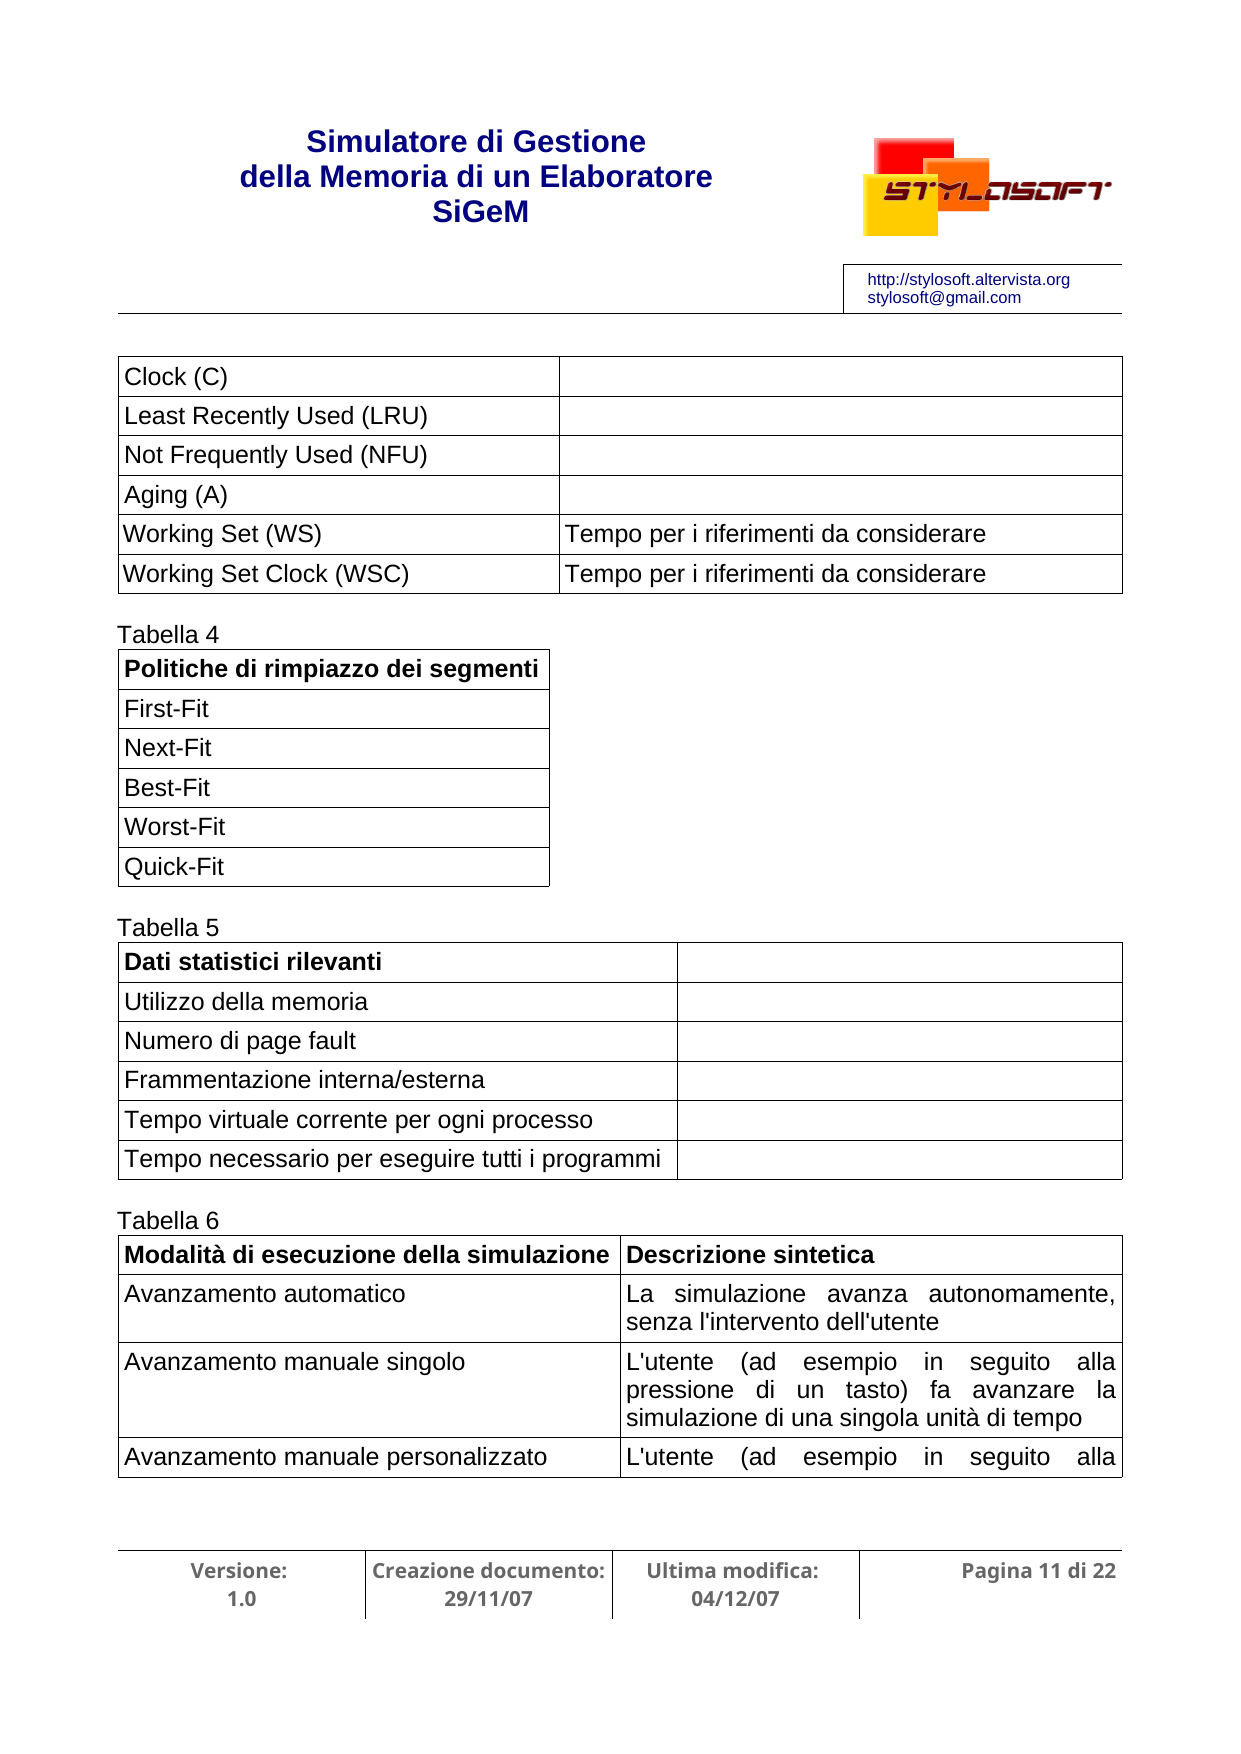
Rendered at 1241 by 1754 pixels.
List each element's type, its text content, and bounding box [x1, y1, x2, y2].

table_cell Numero di page fault [119, 1022, 677, 1061]
table_cell Avanzamento automatico [119, 1275, 620, 1342]
table_cell First-Fit [119, 690, 549, 728]
table_cell Worst-Fit [119, 808, 549, 847]
table_cell La simulazione avanza autonomamente, senza l'intervento dell'utente [621, 1275, 1122, 1342]
table_cell [560, 357, 1122, 396]
table_cell Avanzamento manuale singolo [119, 1343, 620, 1437]
table_cell Tempo per i riferimenti da considerare [560, 555, 1122, 593]
text Tabella 4 [117, 621, 1122, 649]
table_cell Tempo virtuale corrente per ogni processo [119, 1101, 677, 1139]
table_header Dati statistici rilevanti [119, 943, 677, 982]
table_cell Aging (A) [119, 476, 559, 514]
table_cell Utilizzo della memoria [119, 983, 677, 1021]
table_cell Next-Fit [119, 729, 549, 768]
table_cell L'utente (ad esempio in seguito alla pressione di un tasto) fa avanzare la simulazione di una singola unità di tempo [621, 1343, 1122, 1437]
table_cell [560, 436, 1122, 475]
table_cell Tempo necessario per eseguire tutti i programmi [119, 1141, 677, 1179]
text Tabella 6 [117, 1207, 1122, 1235]
table_cell [678, 1101, 1122, 1139]
table_cell Working Set (WS) [119, 515, 559, 554]
table_cell Least Recently Used (LRU) [119, 397, 559, 435]
table_cell [678, 1022, 1122, 1061]
table_cell L'utente (ad esempio in seguito alla [621, 1438, 1122, 1477]
table_cell Avanzamento manuale personalizzato [119, 1438, 620, 1477]
table_cell [678, 983, 1122, 1021]
table_cell [560, 397, 1122, 435]
picture [848, 123, 1117, 247]
table_cell [678, 1141, 1122, 1179]
table_cell Best-Fit [119, 769, 549, 807]
table_cell Working Set Clock (WSC) [119, 555, 559, 593]
table_cell [678, 1062, 1122, 1100]
table_header Modalità di esecuzione della simulazione [119, 1236, 620, 1274]
table_cell [560, 476, 1122, 514]
table_header Politiche di rimpiazzo dei segmenti [119, 650, 549, 689]
table_header [678, 943, 1122, 982]
table_cell Frammentazione interna/esterna [119, 1062, 677, 1100]
table_cell Quick-Fit [119, 848, 549, 886]
table_cell Not Frequently Used (NFU) [119, 436, 559, 475]
table_cell Clock (C) [119, 357, 559, 396]
table_cell Tempo per i riferimenti da considerare [560, 515, 1122, 554]
text Tabella 5 [117, 914, 1122, 942]
table_header Descrizione sintetica [621, 1236, 1122, 1274]
